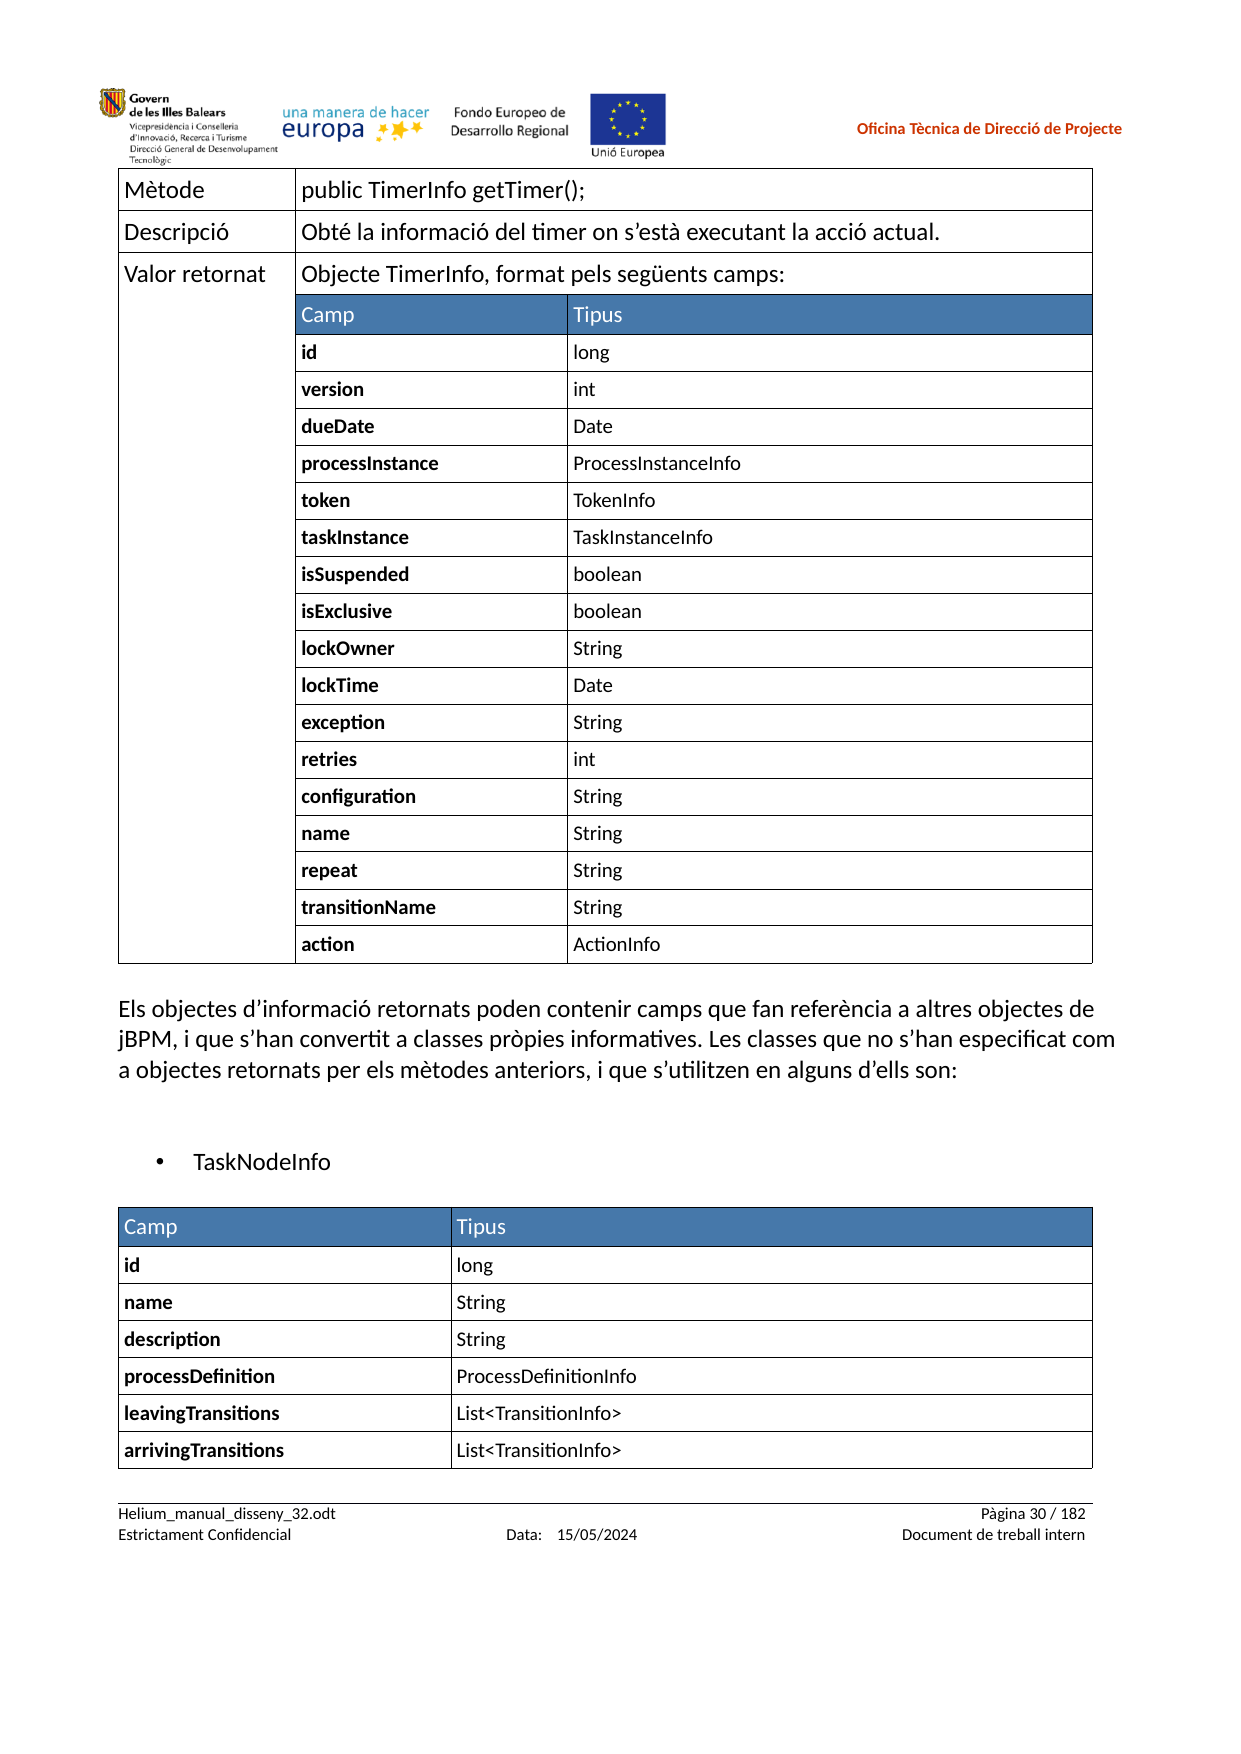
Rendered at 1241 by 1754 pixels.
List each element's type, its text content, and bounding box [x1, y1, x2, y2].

table_cell arrivingTransitions [119, 1432, 451, 1468]
table_header Mètode [119, 169, 295, 210]
table_cell configuration [296, 779, 567, 814]
table_cell Camp [296, 295, 567, 334]
table_cell int [568, 372, 1092, 408]
table_header public TimerInfo getTimer(); [296, 169, 1092, 210]
table_cell String [568, 705, 1092, 741]
table_cell lockOwner [296, 631, 567, 667]
table_cell Descripció [119, 211, 295, 252]
table_cell name [296, 816, 567, 851]
table_cell processDefinition [119, 1358, 451, 1394]
table_cell String [568, 890, 1092, 925]
list TaskNodeInfo [156, 1146, 1122, 1176]
table_cell dueDate [296, 409, 567, 445]
table_cell version [296, 372, 567, 408]
table_cell Obté la informació del timer on s’està executant la acció actual. [296, 211, 1092, 252]
table_cell List<TransitionInfo> [452, 1395, 1092, 1431]
table_header Tipus [452, 1208, 1092, 1246]
table_cell Tipus [568, 295, 1092, 334]
table_cell long [568, 335, 1092, 371]
table_cell List<TransitionInfo> [452, 1432, 1092, 1468]
table_cell ProcessDefinitionInfo [452, 1358, 1092, 1394]
table_cell TokenInfo [568, 483, 1092, 519]
table_cell action [296, 926, 567, 962]
table_cell boolean [568, 594, 1092, 629]
table_cell Valor retornat [119, 253, 295, 962]
table_cell long [452, 1247, 1092, 1283]
text Els objectes d’informació retornats poden contenir camps que fan referència a altres objectes de jBPM, i que s’han convertit a classes pròpies informatives. Les classes que no s’han especificat com a objectes retornats per els mètodes anteriors, i que s’utilitzen en alguns d’ells son: [118, 993, 1122, 1084]
table_cell retries [296, 742, 567, 777]
table_cell String [452, 1284, 1092, 1320]
table_cell String [568, 779, 1092, 814]
table_cell repeat [296, 852, 567, 888]
table_cell token [296, 483, 567, 519]
table_cell exception [296, 705, 567, 741]
table_cell boolean [568, 557, 1092, 593]
table_cell ActionInfo [568, 926, 1092, 962]
table_cell int [568, 742, 1092, 777]
table_cell transitionName [296, 890, 567, 925]
picture [99, 87, 668, 166]
table_cell lockTime [296, 668, 567, 703]
table_cell String [568, 816, 1092, 851]
table_cell description [119, 1321, 451, 1357]
table_cell id [119, 1247, 451, 1283]
table_header Camp [119, 1208, 451, 1246]
table_cell Date [568, 668, 1092, 703]
table_cell taskInstance [296, 520, 567, 556]
table_cell isSuspended [296, 557, 567, 593]
table_cell String [568, 852, 1092, 888]
table_cell ProcessInstanceInfo [568, 446, 1092, 482]
table_cell String [568, 631, 1092, 667]
table_cell isExclusive [296, 594, 567, 629]
table_cell name [119, 1284, 451, 1320]
table_cell leavingTransitions [119, 1395, 451, 1431]
table_cell Objecte TimerInfo, format pels següents camps: [296, 253, 1092, 294]
table_cell id [296, 335, 567, 371]
table_cell Date [568, 409, 1092, 445]
table_cell TaskInstanceInfo [568, 520, 1092, 556]
table_cell processInstance [296, 446, 567, 482]
table_cell String [452, 1321, 1092, 1357]
